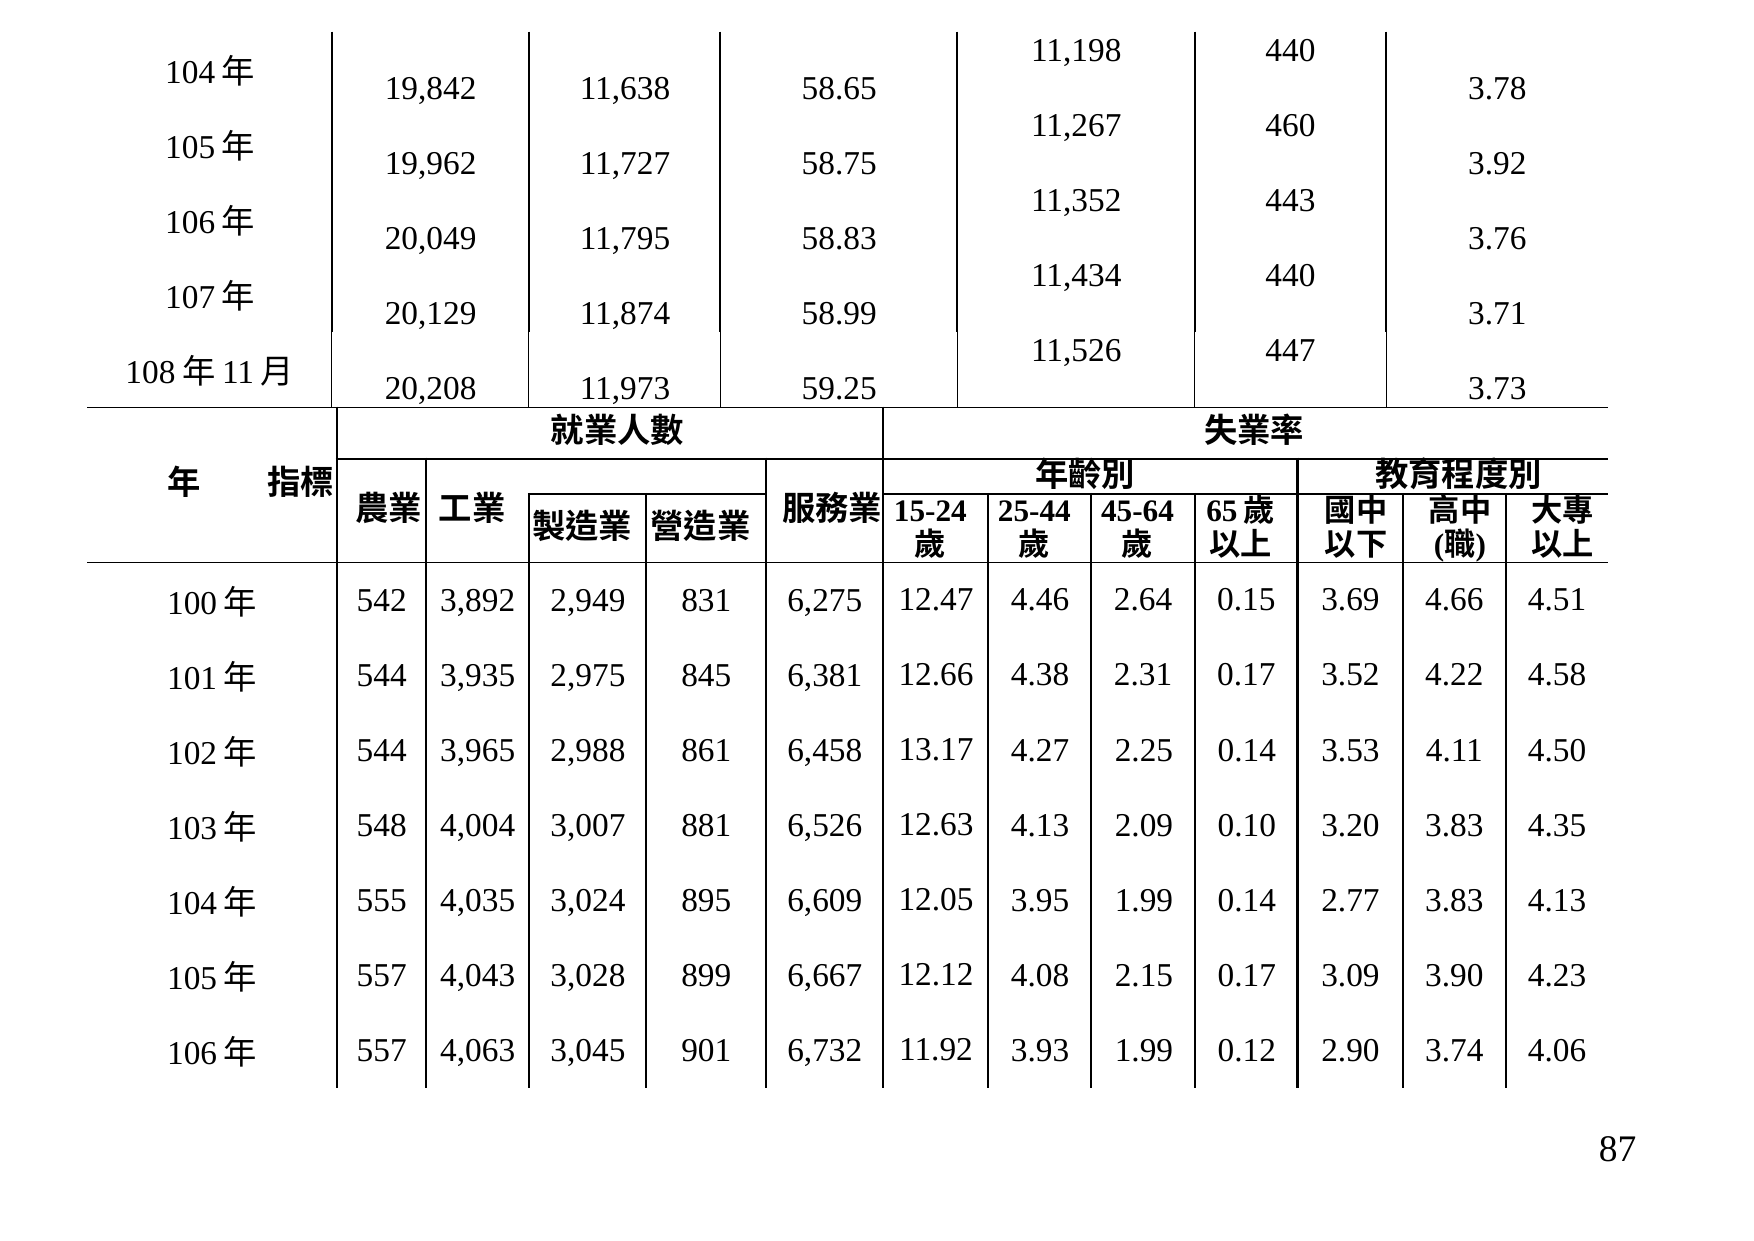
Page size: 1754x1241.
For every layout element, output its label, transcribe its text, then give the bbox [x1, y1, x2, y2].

table_cell 4,063 [427, 1013, 528, 1088]
table_cell 3.78 [1387, 32, 1608, 107]
table_cell 2.77 [1299, 863, 1402, 938]
table_cell 13.17 [884, 713, 987, 788]
table_cell 0.14 [1196, 713, 1296, 788]
table_cell 3.69 [1299, 563, 1402, 638]
table_cell 0.14 [1196, 863, 1296, 938]
table_cell 3.71 [1387, 257, 1608, 332]
table_cell 教育程度別 [1299, 460, 1608, 493]
table_cell 3,045 [530, 1013, 645, 1088]
table_cell 4.13 [1507, 863, 1608, 938]
table_cell 農業 [338, 460, 425, 562]
table_cell 557 [338, 938, 425, 1013]
table_cell [529, 460, 646, 493]
table_cell 460 [1196, 107, 1385, 182]
table_cell 12.66 [884, 638, 987, 713]
table_cell 11,352 [958, 182, 1194, 257]
table_cell 544 [338, 638, 425, 713]
table_cell 440 [1196, 32, 1385, 107]
table_cell 0.12 [1196, 1013, 1296, 1088]
table_cell 845 [647, 638, 765, 713]
table_cell 106年 [87, 182, 331, 257]
table_cell 45-64歲 [1092, 495, 1194, 562]
table_cell 3.95 [989, 863, 1090, 938]
table_cell 年 指標 [87, 408, 336, 562]
table_cell 3.09 [1299, 938, 1402, 1013]
table_cell 861 [647, 713, 765, 788]
table_cell 12.63 [884, 788, 987, 863]
table_cell 899 [647, 938, 765, 1013]
table_cell 1.99 [1092, 1013, 1194, 1088]
table_cell 2.64 [1092, 563, 1194, 638]
table_cell 4.06 [1507, 1013, 1608, 1088]
table_cell 19,842 [333, 32, 528, 107]
table_cell 3,024 [530, 863, 645, 938]
table_cell 3.92 [1387, 107, 1608, 182]
table_cell 3.20 [1299, 788, 1402, 863]
table_cell 100年 [87, 563, 336, 638]
table_cell 11,638 [530, 32, 719, 107]
table_cell 11,434 [958, 257, 1194, 332]
table_cell 555 [338, 863, 425, 938]
table_cell 59.25 [721, 332, 957, 407]
table_cell 4,004 [427, 788, 528, 863]
table_cell 6,458 [767, 713, 882, 788]
table_cell 4.50 [1507, 713, 1608, 788]
table_cell 12.05 [884, 863, 987, 938]
table_cell 3,028 [530, 938, 645, 1013]
table_cell 2,988 [530, 713, 645, 788]
table_cell 4.46 [989, 563, 1090, 638]
table_cell 101年 [87, 638, 336, 713]
table_cell 548 [338, 788, 425, 863]
table_cell 4,043 [427, 938, 528, 1013]
table_cell 服務業 [767, 460, 882, 562]
table_cell 2,949 [530, 563, 645, 638]
table_cell 3.73 [1387, 332, 1608, 407]
table_cell 3,935 [427, 638, 528, 713]
table_cell 443 [1196, 182, 1385, 257]
table_cell 58.65 [721, 32, 956, 107]
table_cell 失業率 [884, 408, 1608, 457]
table_cell 105年 [87, 938, 336, 1013]
table_cell 1.99 [1092, 863, 1194, 938]
table_cell 4.22 [1404, 638, 1505, 713]
table_cell 544 [338, 713, 425, 788]
table_cell 高中(職) [1404, 495, 1505, 562]
table_cell 2,975 [530, 638, 645, 713]
table_cell 58.99 [721, 257, 956, 332]
table_cell 3.76 [1387, 182, 1608, 257]
table_cell 2.15 [1092, 938, 1194, 1013]
table_cell 65歲 以上 [1196, 495, 1296, 562]
table_cell 107年 [87, 257, 331, 332]
table_cell 2.09 [1092, 788, 1194, 863]
table_cell 25-44歲 [989, 495, 1090, 562]
table_cell 3.90 [1404, 938, 1505, 1013]
table_cell 102年 [87, 713, 336, 788]
table_cell 年齡別 [884, 460, 1296, 493]
table_cell 6,732 [767, 1013, 882, 1088]
table_cell 0.10 [1196, 788, 1296, 863]
table_cell 3.74 [1404, 1013, 1505, 1088]
table_cell 4.11 [1404, 713, 1505, 788]
table_cell 105年 [87, 107, 331, 182]
table_cell 901 [647, 1013, 765, 1088]
table_cell 108年11月 [87, 332, 331, 407]
table_cell 20,208 [332, 332, 528, 407]
table_cell 4.51 [1507, 563, 1608, 638]
table_cell 3,892 [427, 563, 528, 638]
table_cell 4.58 [1507, 638, 1608, 713]
table_cell 大專 以上 [1507, 495, 1608, 562]
table_cell 4,035 [427, 863, 528, 938]
table_cell [646, 460, 765, 493]
table_cell 3.53 [1299, 713, 1402, 788]
table_cell 881 [647, 788, 765, 863]
table_cell 557 [338, 1013, 425, 1088]
table_cell 440 [1196, 257, 1385, 332]
table_cell 58.75 [721, 107, 956, 182]
table_cell 3.93 [989, 1013, 1090, 1088]
table_cell 542 [338, 563, 425, 638]
table_cell 3,965 [427, 713, 528, 788]
table_cell 2.31 [1092, 638, 1194, 713]
table_cell 11,526 [958, 332, 1194, 407]
table_cell 106年 [87, 1013, 336, 1088]
table_cell 58.83 [721, 182, 956, 257]
table_cell 4.27 [989, 713, 1090, 788]
table_cell 104年 [87, 863, 336, 938]
table_cell 447 [1195, 332, 1386, 407]
table_cell 工業 [427, 460, 529, 562]
table_cell 4.35 [1507, 788, 1608, 863]
table_cell 6,667 [767, 938, 882, 1013]
table_cell 4.08 [989, 938, 1090, 1013]
table_cell 6,609 [767, 863, 882, 938]
table_cell 19,962 [333, 107, 528, 182]
table_cell 20,129 [333, 257, 528, 332]
table_cell 104年 [87, 32, 331, 107]
table_cell 103年 [87, 788, 336, 863]
table_cell 11,267 [958, 107, 1194, 182]
table_cell 2.90 [1299, 1013, 1402, 1088]
table_cell 3.83 [1404, 788, 1505, 863]
table_cell 4.23 [1507, 938, 1608, 1013]
table_cell 11,795 [530, 182, 719, 257]
table_cell 895 [647, 863, 765, 938]
table_cell 0.15 [1196, 563, 1296, 638]
table_cell 11,198 [958, 32, 1194, 107]
table_cell 0.17 [1196, 638, 1296, 713]
table_cell 製造業 [530, 495, 645, 562]
table_cell 營造業 [647, 495, 765, 562]
table_cell 6,381 [767, 638, 882, 713]
table_cell 4.38 [989, 638, 1090, 713]
table_cell 20,049 [333, 182, 528, 257]
table_cell 11,727 [530, 107, 719, 182]
table_cell 6,526 [767, 788, 882, 863]
table_cell 0.17 [1196, 938, 1296, 1013]
table_cell 3,007 [530, 788, 645, 863]
table_cell 15-24歲 [884, 495, 987, 562]
table_cell 4.13 [989, 788, 1090, 863]
table_cell 11,973 [529, 332, 720, 407]
table_cell 831 [647, 563, 765, 638]
table_cell 11,874 [530, 257, 719, 332]
table_cell 11.92 [884, 1013, 987, 1088]
table_cell 6,275 [767, 563, 882, 638]
table_cell 3.52 [1299, 638, 1402, 713]
table_cell 就業人數 [338, 408, 882, 457]
table_cell 國中 以下 [1299, 495, 1402, 562]
table_cell 4.66 [1404, 563, 1505, 638]
table_cell 12.12 [884, 938, 987, 1013]
table_cell 3.83 [1404, 863, 1505, 938]
table_cell 12.47 [884, 563, 987, 638]
table_cell 2.25 [1092, 713, 1194, 788]
